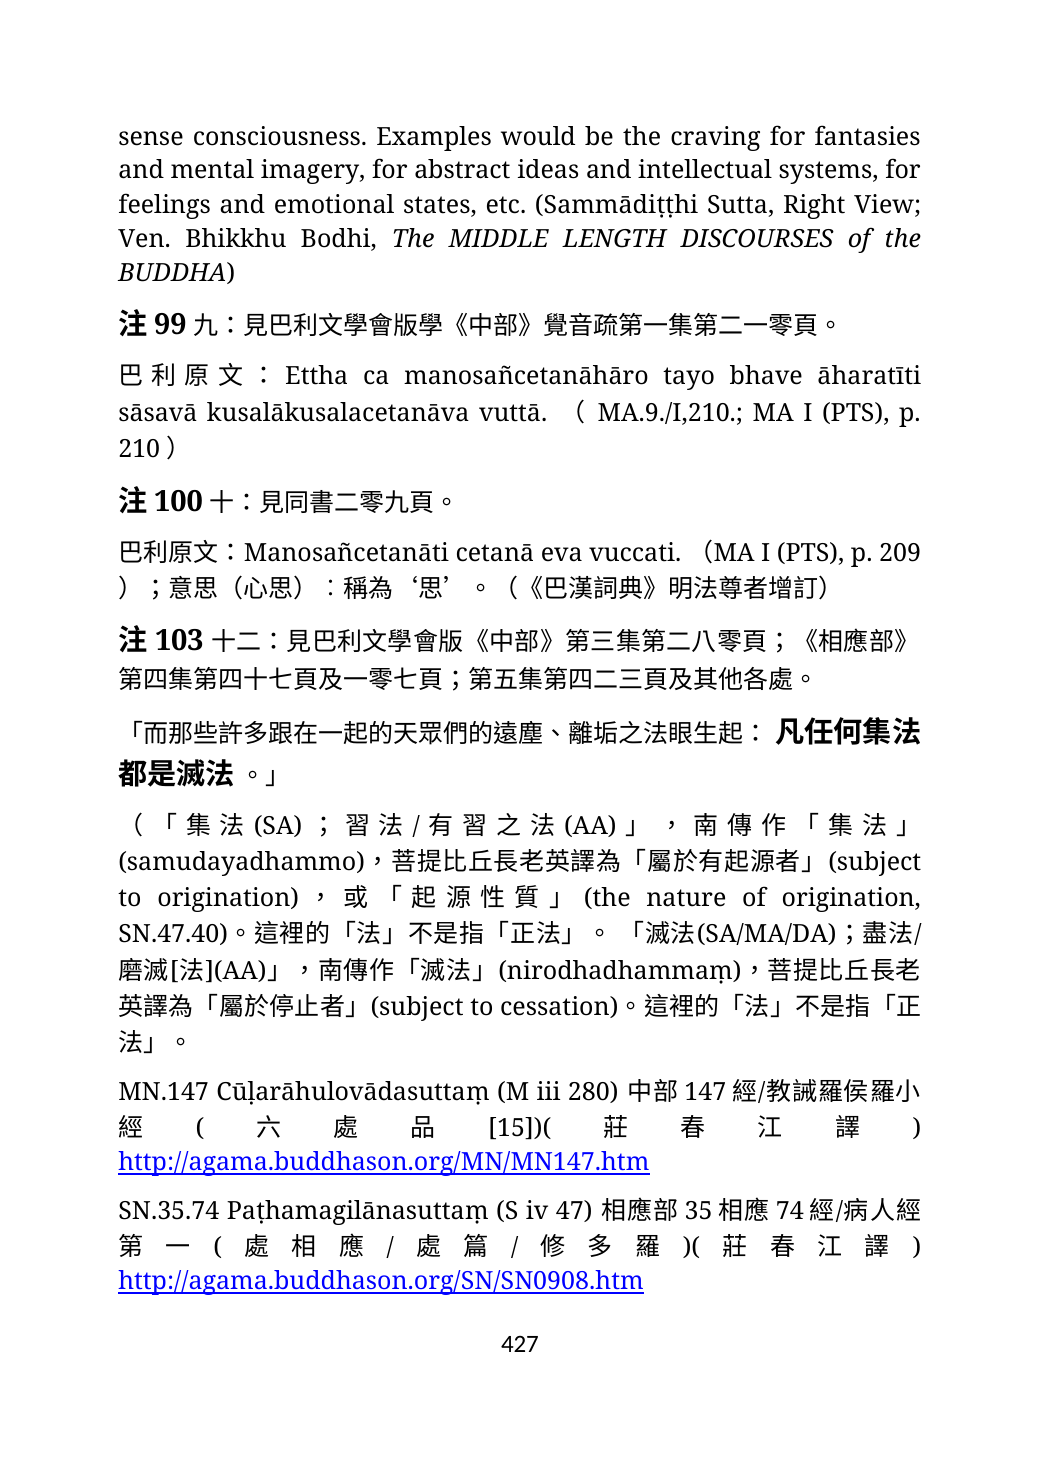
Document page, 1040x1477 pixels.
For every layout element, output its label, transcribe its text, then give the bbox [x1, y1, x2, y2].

text 注 99 九：見巴利文學會版學《中部》覺音疏第一集第二一零頁。 [118, 301, 921, 343]
text sense consciousness. Examples would be the craving for fantasies and mental imagery, for abstract ideas and intellectual systems, for feelings and emotional states, etc. (Sammādiṭṭhi Sutta, Right View; Ven. Bhikkhu Bodhi, The MIDDLE LENGTH DISCOURSES of the BUDDHA) [118, 118, 921, 288]
text 注 100 十：見同書二零九頁。 [118, 477, 921, 519]
text 巴利原文：Manosañcetanāti cetanā eva vuccati. （MA I (PTS), p. 209 ）；意思（心思）︰稱為‘思’。（《巴漢詞典》明法尊者增訂） [118, 532, 921, 604]
text SN.35.74 Paṭhamagilānasuttaṃ (S iv 47) 相應部35相應74經/病人經第一(處相應/處篇/修多羅)(莊春江譯) http://agama.buddhason.org/SN/SN0908.htm [118, 1191, 921, 1297]
text （「集法(SA)；習法/有習之法(AA)」，南傳作「集法」(samudayadhammo)，菩提比丘長老英譯為「屬於有起源者」(subject to origination)，或「起源性質」(the nature of origination, SN.47.40)。這裡的「法」不是指「正法」。 「滅法(SA/MA/DA)；盡法/磨滅[法](AA)」，南傳作「滅法」(nirodhadhammaṃ)，菩提比丘長老英譯為「屬於停止者」(subject to cessation)。這裡的「法」不是指「正法」。 [118, 805, 921, 1059]
text 注 103 十二：見巴利文學會版《中部》第三集第二八零頁；《相應部》第四集第四十七頁及一零七頁；第五集第四二三頁及其他各處。 [118, 617, 921, 696]
text 「而那些許多跟在一起的天眾們的遠塵、離垢之法眼生起： 凡任何集法都是滅法 。」 [118, 708, 921, 793]
text 巴利原文：Ettha ca manosañcetanāhāro tayo bhave āharatīti sāsavā kusalākusalacetanāva vuttā. （ MA.9./I,210.; MA I (PTS), p. 210 ） [118, 356, 921, 464]
text MN.147 Cūḷarāhulovādasuttaṃ (M iii 280) 中部147經/教誡羅侯羅小經(六處品[15])(莊春江譯) http://agama.buddhason.org/MN/MN147.htm [118, 1071, 921, 1178]
